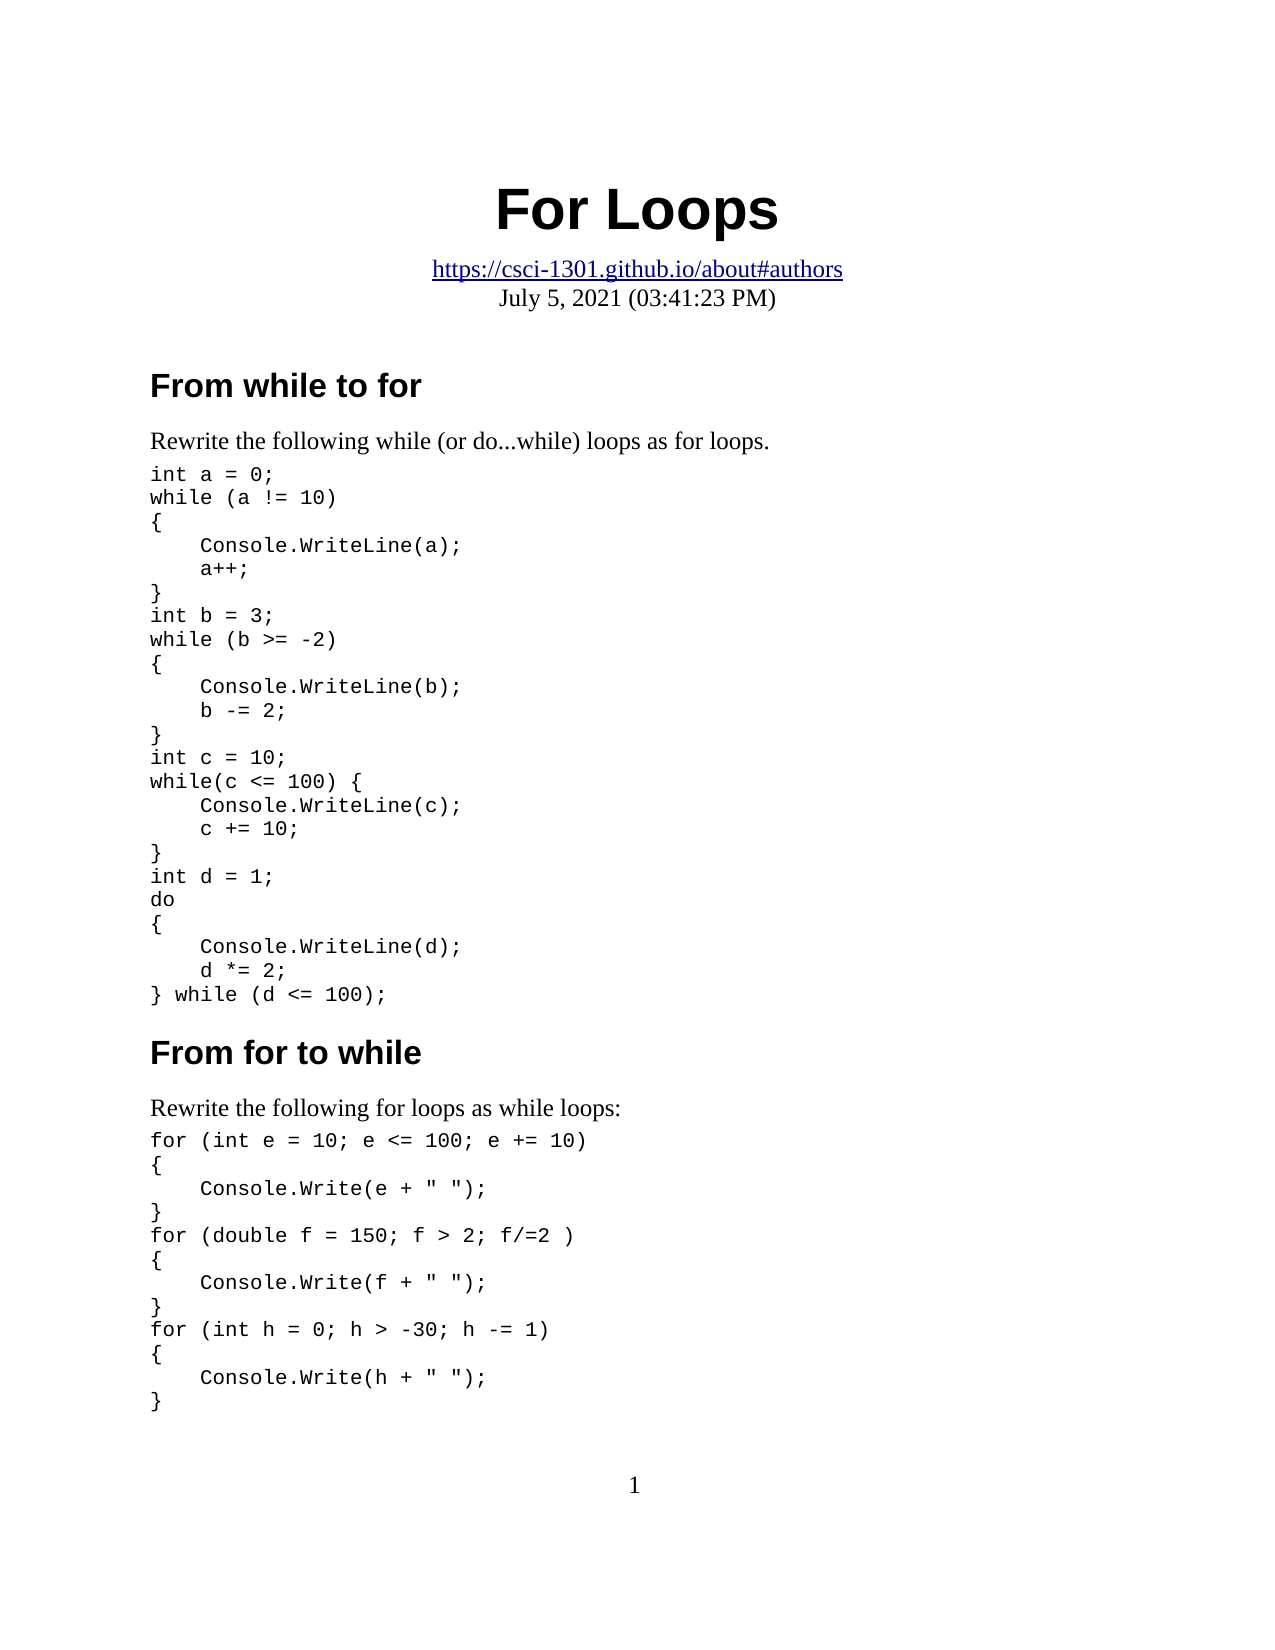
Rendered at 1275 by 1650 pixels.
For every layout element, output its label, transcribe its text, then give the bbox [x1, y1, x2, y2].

text } [150, 1296, 1125, 1319]
text for (double f = 150; f > 2; f/=2 ) [150, 1225, 1125, 1248]
text Rewrite the following while (or do...while) loops as for loops. [150, 426, 1125, 455]
text { [150, 1343, 1125, 1367]
text } [150, 1390, 1125, 1414]
text Console.WriteLine(b); [150, 676, 1125, 700]
text b -= 2; [150, 700, 1125, 724]
text https://csci-1301.github.io/about#authors [150, 254, 1125, 283]
text Rewrite the following for loops as while loops: [150, 1093, 1125, 1121]
text { [150, 913, 1125, 937]
text while (a != 10) [150, 487, 1125, 511]
text c += 10; [150, 818, 1125, 842]
text Console.Write(e + " "); [150, 1178, 1125, 1201]
text d *= 2; [150, 960, 1125, 984]
text } [150, 724, 1125, 747]
text do [150, 889, 1125, 913]
text for (int e = 10; e <= 100; e += 10) [150, 1130, 1125, 1154]
text Console.Write(h + " "); [150, 1367, 1125, 1390]
text } [150, 1201, 1125, 1225]
text { [150, 1154, 1125, 1178]
text { [150, 511, 1125, 534]
text int b = 3; [150, 606, 1125, 629]
text int c = 10; [150, 747, 1125, 771]
text for (int h = 0; h > -30; h -= 1) [150, 1319, 1125, 1343]
text Console.WriteLine(d); [150, 937, 1125, 960]
text { [150, 653, 1125, 676]
text while (b >= -2) [150, 629, 1125, 653]
text { [150, 1248, 1125, 1272]
text } while (d <= 100); [150, 984, 1125, 1007]
text a++; [150, 558, 1125, 582]
text } [150, 582, 1125, 606]
text Console.WriteLine(c); [150, 795, 1125, 818]
text Console.WriteLine(a); [150, 534, 1125, 558]
text Console.Write(f + " "); [150, 1272, 1125, 1296]
text int a = 0; [150, 464, 1125, 487]
text int d = 1; [150, 866, 1125, 889]
text while(c <= 100) { [150, 771, 1125, 795]
subtitle From for to while [150, 1032, 1125, 1071]
text } [150, 842, 1125, 866]
subtitle From while to for [150, 366, 1125, 404]
title For Loops [150, 175, 1125, 242]
text July 5, 2021 (03:41:23 PM) [150, 283, 1125, 312]
